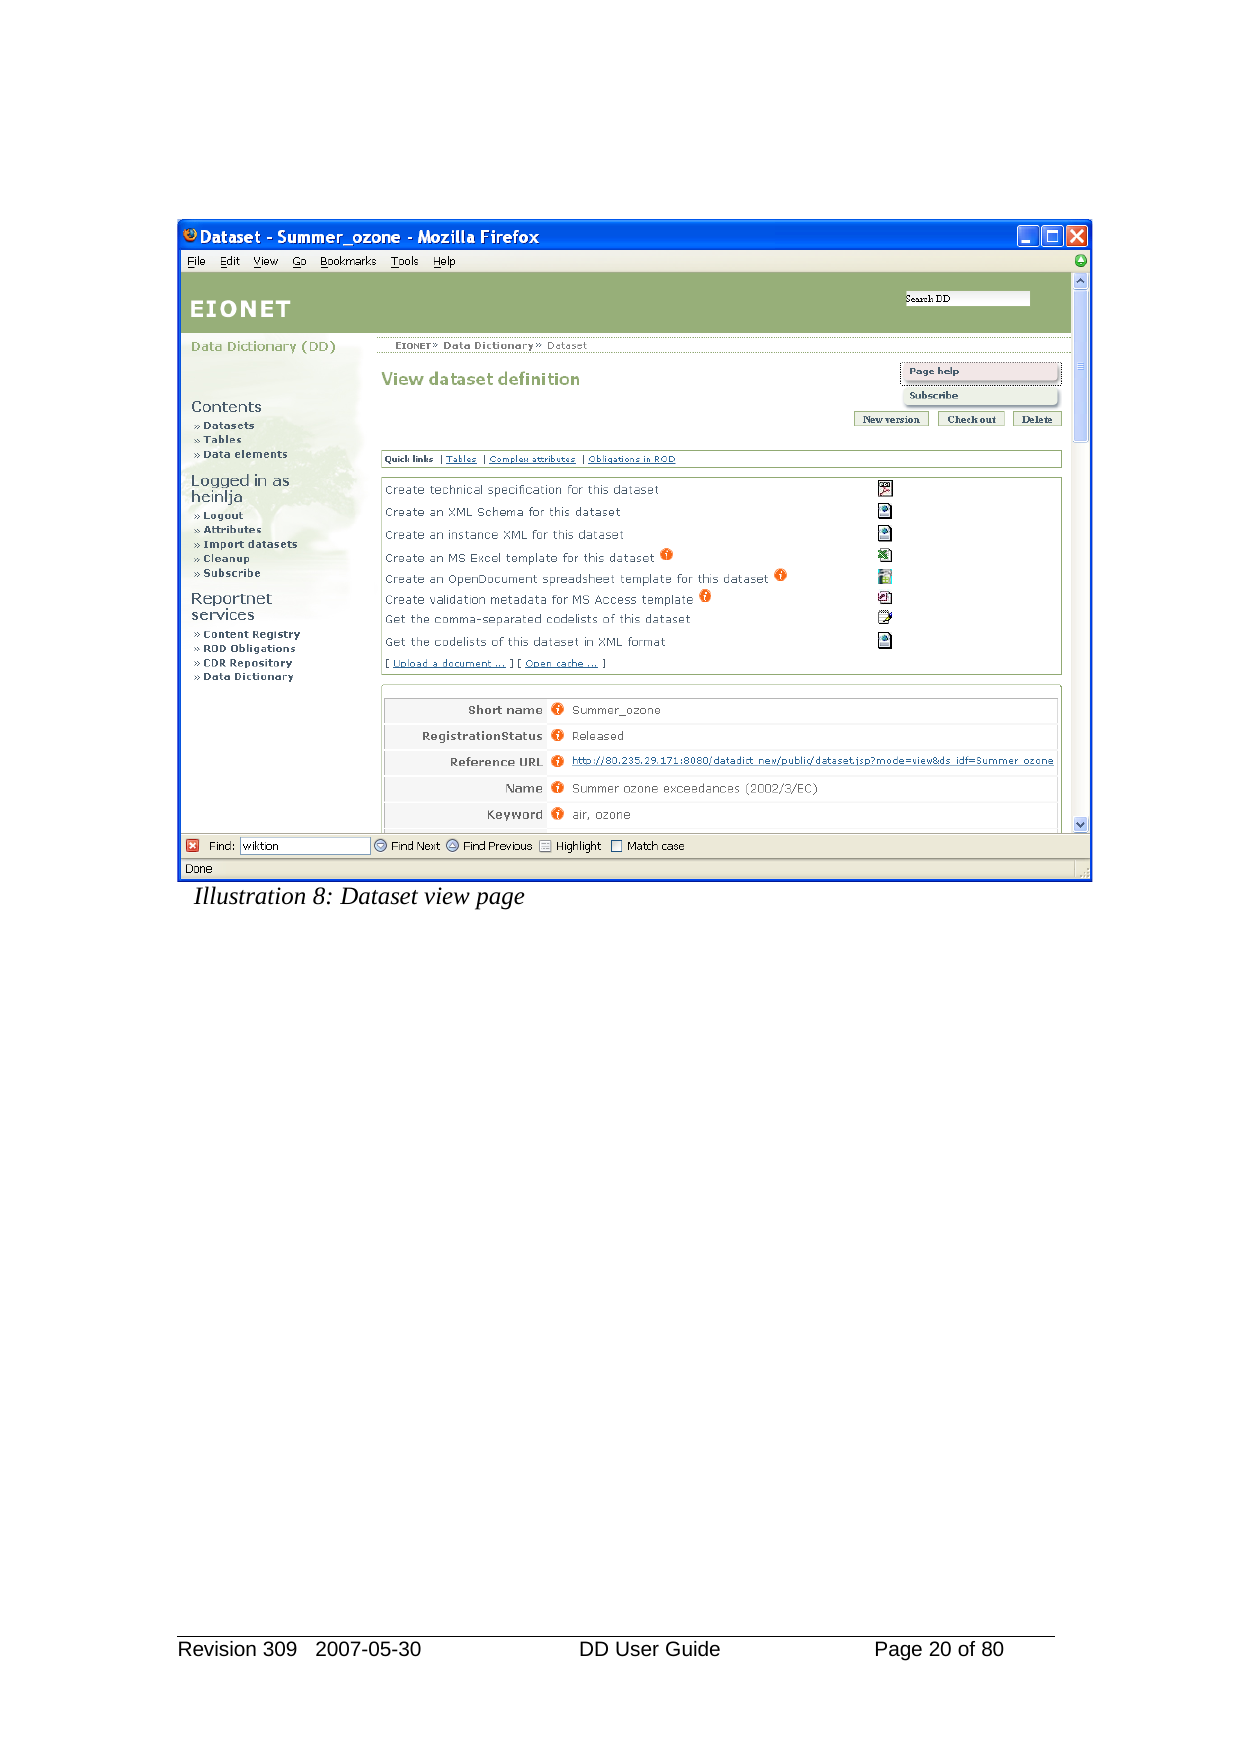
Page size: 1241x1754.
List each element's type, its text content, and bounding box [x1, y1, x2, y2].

picture [177, 219, 1093, 882]
text Illustration 8: Dataset view page [194, 882, 1076, 910]
